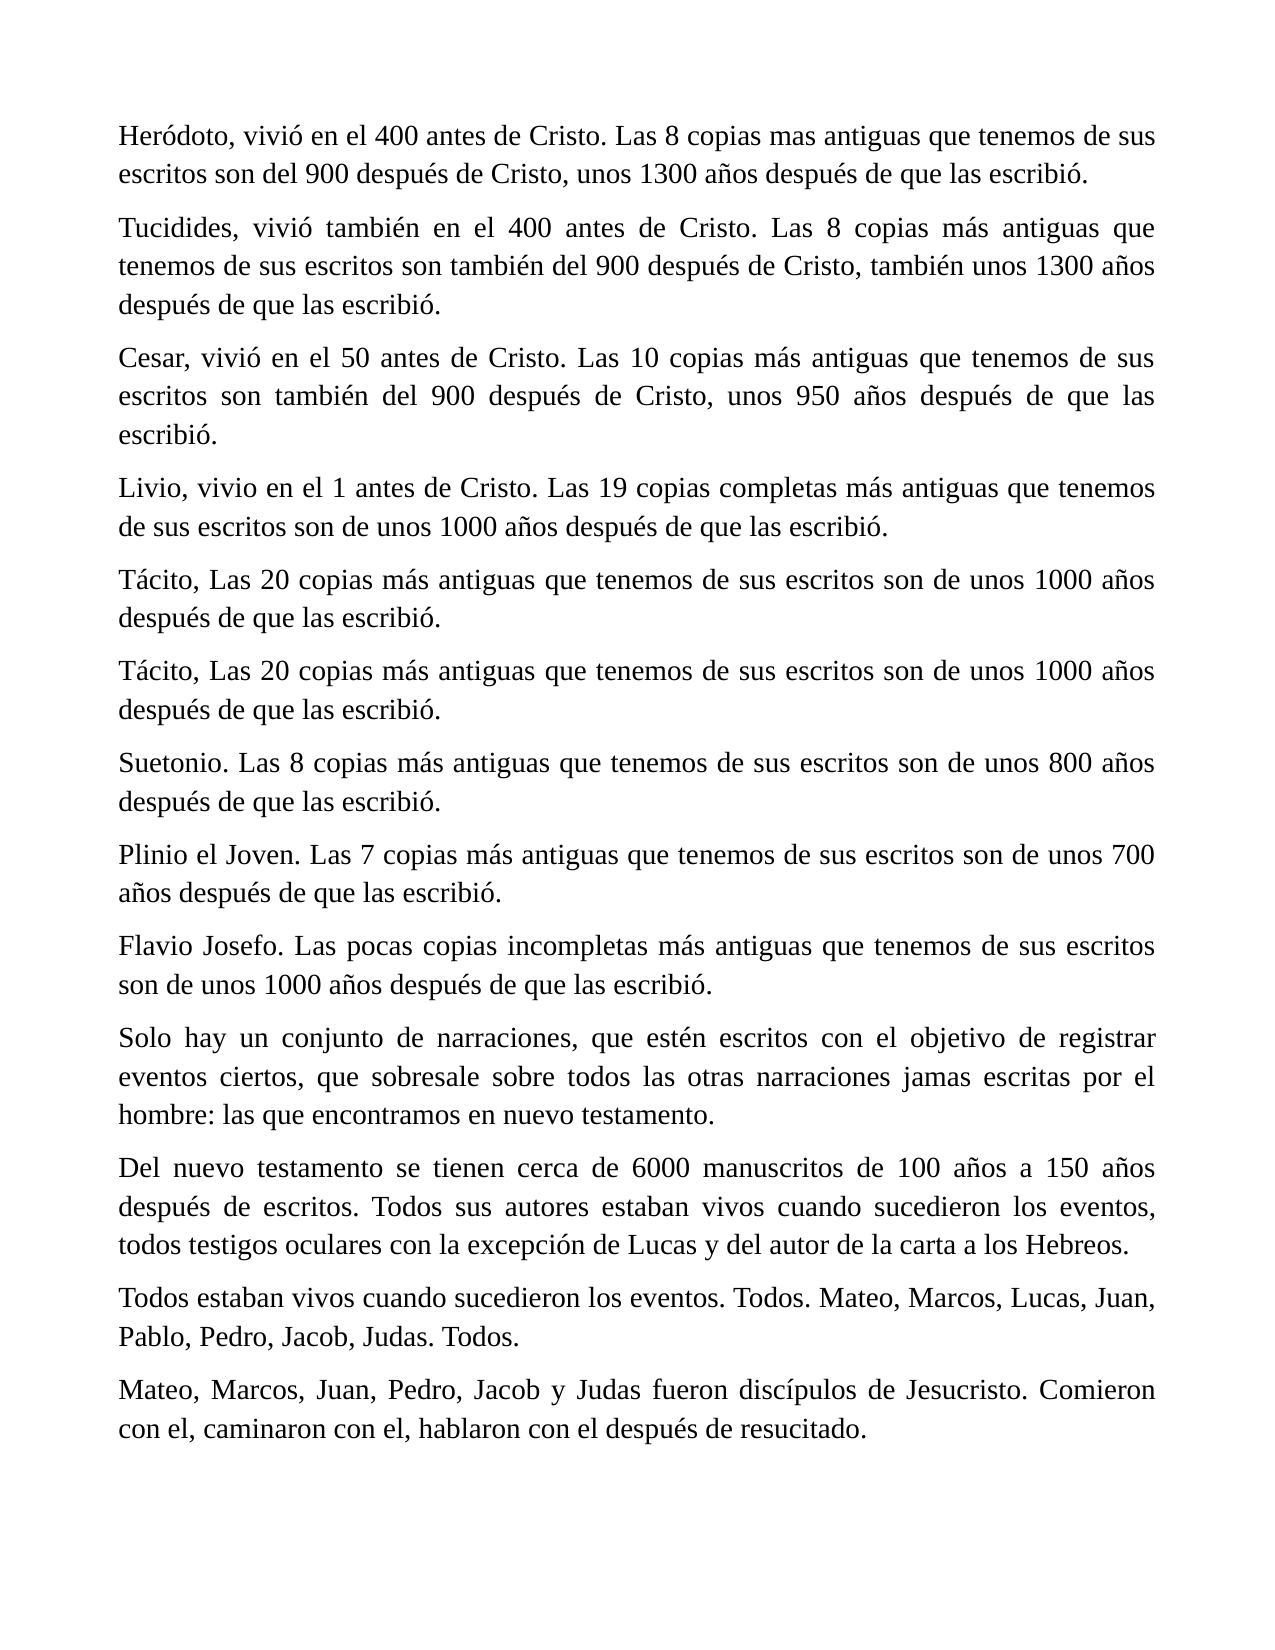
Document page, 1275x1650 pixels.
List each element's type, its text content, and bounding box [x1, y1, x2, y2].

text Tácito, Las 20 copias más antiguas que tenemos de sus escritos son de unos 1000 años después de que las escribió. [118, 653, 1157, 726]
text Tácito, Las 20 copias más antiguas que tenemos de sus escritos son de unos 1000 años después de que las escribió. [118, 562, 1157, 634]
text Del nuevo testamento se tienen cerca de 6000 manuscritos de 100 años a 150 años después de escritos. Todos sus autores estaban vivos cuando sucedieron los eventos, todos testigos oculares con la excepción de Lucas y del autor de la carta a los Hebreos. [118, 1150, 1157, 1261]
text Mateo, Marcos, Juan, Pedro, Jacob y Judas fueron discípulos de Jesucristo. Comieron con el, caminaron con el, hablaron con el después de resucitado. [118, 1372, 1157, 1444]
text Suetonio. Las 8 copias más antiguas que tenemos de sus escritos son de unos 800 años después de que las escribió. [118, 745, 1157, 817]
text Todos estaban vivos cuando sucedieron los eventos. Todos. Mateo, Marcos, Lucas, Juan, Pablo, Pedro, Jacob, Judas. Todos. [118, 1281, 1157, 1353]
text Flavio Josefo. Las pocas copias incompletas más antiguas que tenemos de sus escritos son de unos 1000 años después de que las escribió. [118, 928, 1157, 1001]
text Livio, vivio en el 1 antes de Cristo. Las 19 copias completas más antiguas que tenemos de sus escritos son de unos 1000 años después de que las escribió. [118, 470, 1157, 542]
text Cesar, vivió en el 50 antes de Cristo. Las 10 copias más antiguas que tenemos de sus escritos son también del 900 después de Cristo, unos 950 años después de que las escribió. [118, 340, 1157, 451]
text Heródoto, vivió en el 400 antes de Cristo. Las 8 copias mas antiguas que tenemos de sus escritos son del 900 después de Cristo, unos 1300 años después de que las escribió. [118, 118, 1157, 190]
text Solo hay un conjunto de narraciones, que estén escritos con el objetivo de registrar eventos ciertos, que sobresale sobre todos las otras narraciones jamas escritas por el hombre: las que encontramos en nuevo testamento. [118, 1020, 1157, 1131]
text Tucidides, vivió también en el 400 antes de Cristo. Las 8 copias más antiguas que tenemos de sus escritos son también del 900 después de Cristo, también unos 1300 años después de que las escribió. [118, 210, 1157, 320]
text Plinio el Joven. Las 7 copias más antiguas que tenemos de sus escritos son de unos 700 años después de que las escribió. [118, 837, 1157, 909]
